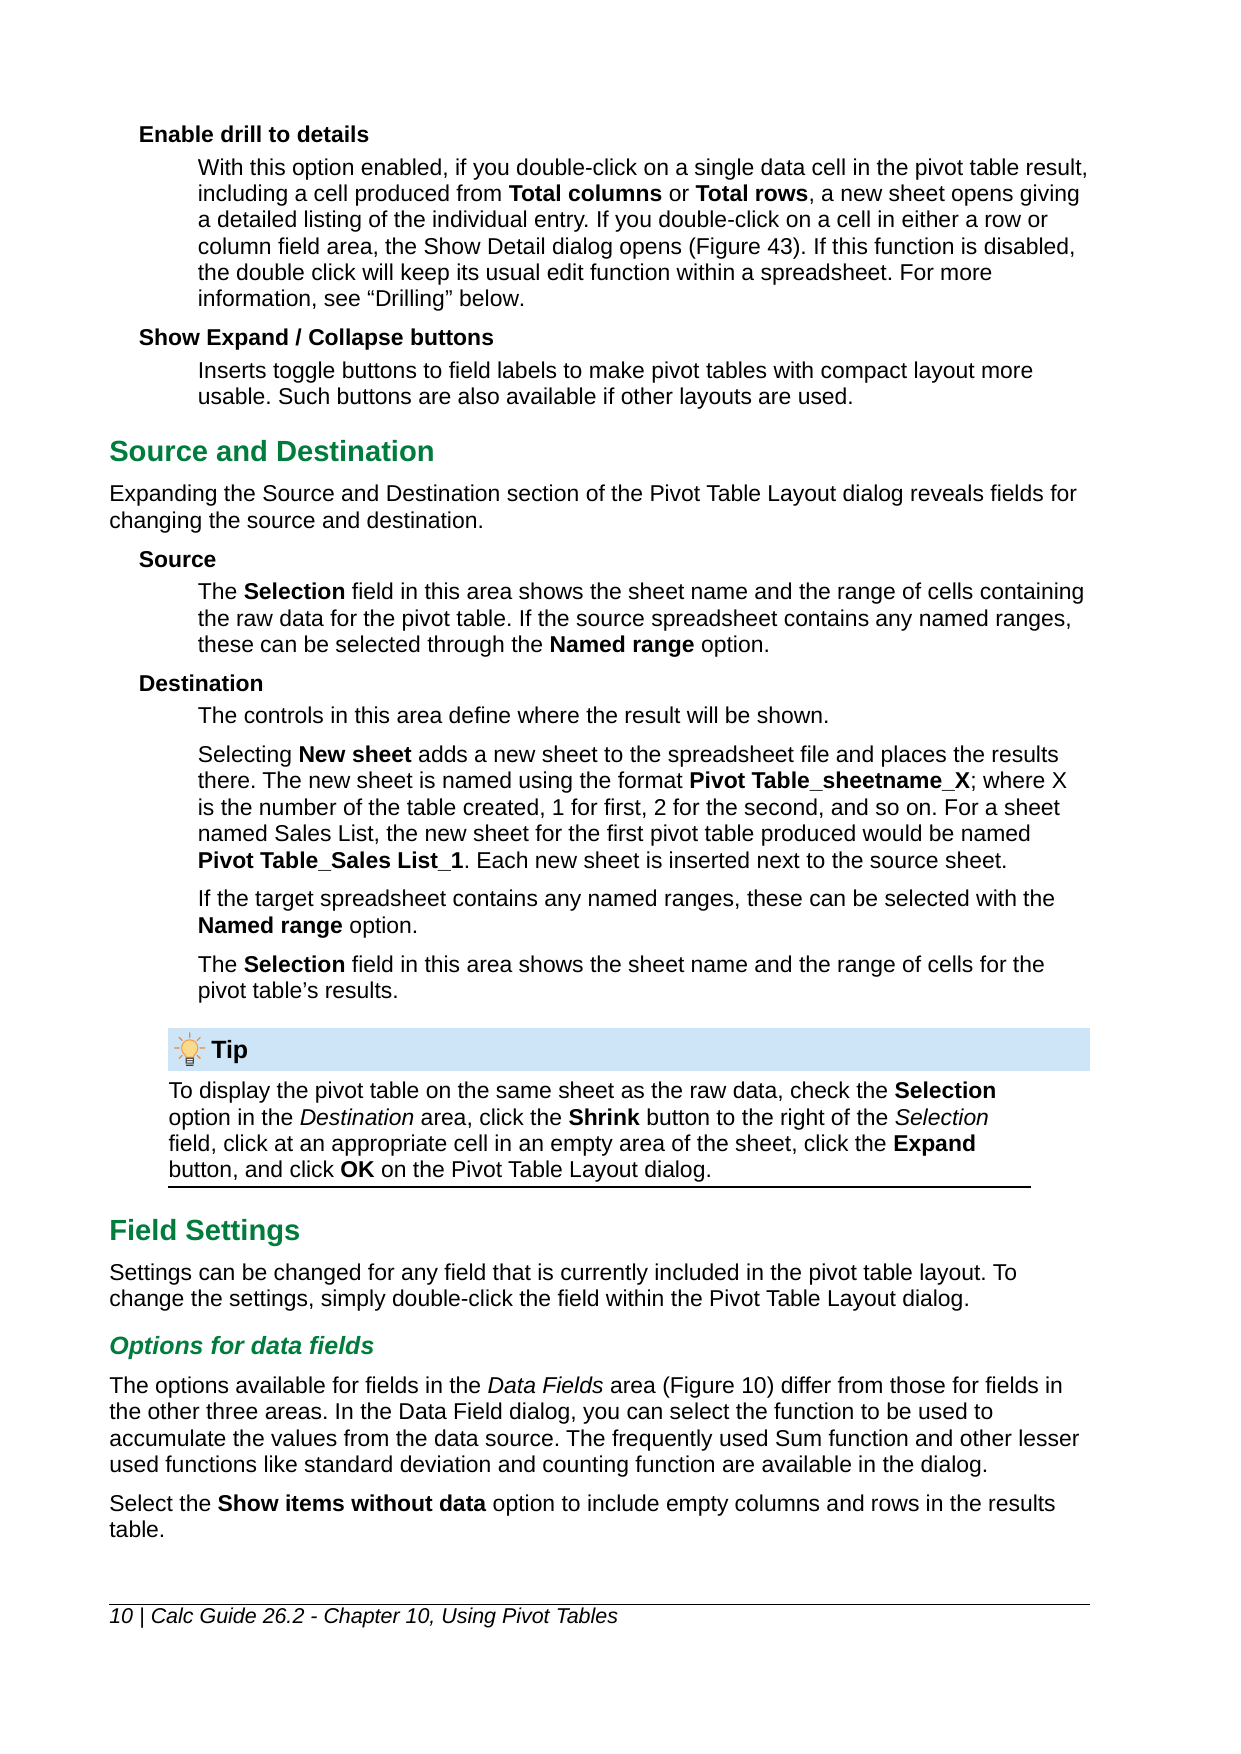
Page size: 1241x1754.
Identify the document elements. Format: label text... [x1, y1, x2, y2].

text Selecting New sheet adds a new sheet to the spreadsheet file and places the results there. The new sheet is named using the format Pivot Table_sheetname_X; where X is the number of the table created, 1 for first, 2 for the second, and so on. For a sheet named Sales List, the new sheet for the first pivot table produced would be named Pivot Table_Sales List_1. Each new sheet is inserted next to the source sheet. [198, 741, 1090, 873]
subtitle Tip [168, 1028, 1090, 1071]
text To display the pivot table on the same sheet as the raw data, check the Selection option in the Destination area, click the Shrink button to the right of the Selection field, click at an appropriate cell in an empty area of the sheet, click the Expand button, and click OK on the Pivot Table Layout dialog. [168, 1077, 1031, 1186]
text Inserts toggle buttons to field labels to make pivot tables with compact layout more usable. Such buttons are also available if other layouts are used. [198, 357, 1090, 409]
text Source [139, 546, 1090, 572]
text Destination [139, 670, 1090, 696]
subtitle Source and Destination [109, 434, 1090, 468]
text Show Expand / Collapse buttons [139, 324, 1090, 351]
text With this option enabled, if you double-click on a single data cell in the pivot table result, including a cell produced from Total columns or Total rows, a new sheet opens giving a detailed listing of the individual entry. If you double-click on a cell in either a row or column field area, the Show Detail dialog opens (Figure 43). If this function is disabled, the double click will keep its usual edit function within a spreadsheet. For more information, see “Drilling” below. [198, 154, 1090, 312]
text The options available for fields in the Data Fields area (Figure 10) differ from those for fields in the other three areas. In the Data Field dialog, you can select the function to be used to accumulate the values from the data source. The frequently used Sum function and other lesser used functions like standard deviation and counting function are available in the dialog. [109, 1372, 1090, 1477]
text Select the Show items without data option to include empty columns and rows in the results table. [109, 1490, 1090, 1542]
text If the target spreadsheet contains any named ranges, these can be selected with the Named range option. [198, 885, 1090, 938]
text Settings can be changed for any field that is currently included in the pivot table layout. To change the settings, simply double-click the field within the Pivot Table Layout dialog. [109, 1258, 1090, 1311]
list Expanding the Source and Destination section of the Pivot Table Layout dialog reveals fields for changing the source and destination. [109, 480, 1090, 533]
text The controls in this area define where the result will be shown. [198, 702, 1090, 729]
subtitle Field Settings [109, 1212, 1090, 1246]
text The Selection field in this area shows the sheet name and the range of cells containing the raw data for the pivot table. If the source spreadsheet contains any named ranges, these can be selected through the Named range option. [198, 578, 1090, 657]
text Enable drill to details [139, 121, 1090, 147]
text The Selection field in this area shows the sheet name and the range of cells for the pivot table’s results. [198, 951, 1090, 1003]
subtitle Options for data fields [109, 1331, 1090, 1359]
